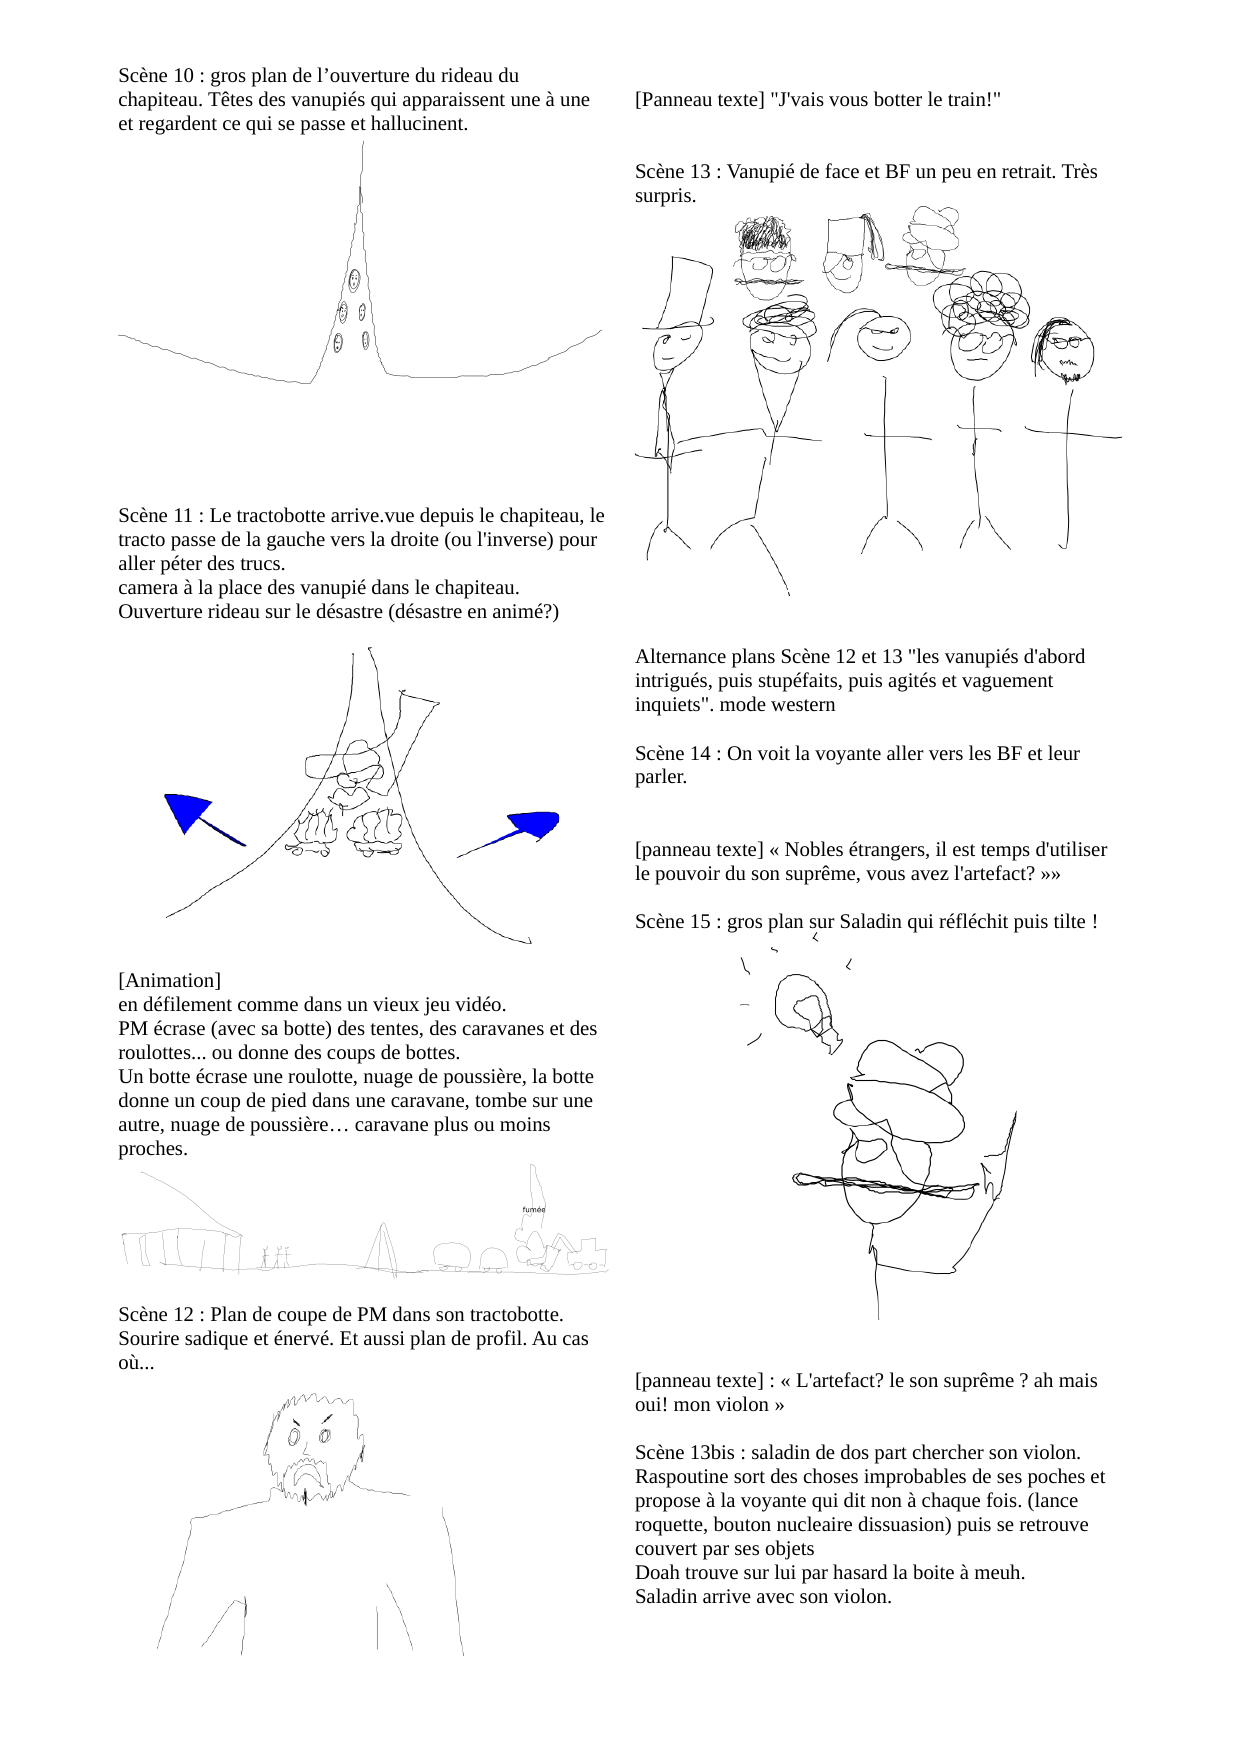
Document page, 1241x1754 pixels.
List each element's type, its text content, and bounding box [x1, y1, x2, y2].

text Scène 13 : Vanupié de face et BF un peu en retrait. Très surpris. [635, 159, 1122, 206]
text [panneau texte] : « L'artefact? le son suprême ? ah mais oui! mon violon » [635, 1368, 1122, 1416]
picture [121, 1164, 609, 1279]
text PM écrase (avec sa botte) des tentes, des caravanes et des roulottes... ou donne des coups de bottes. Un botte écrase une roulotte, nuage de poussière, la botte donne un coup de pied dans une caravane, tombe sur une autre, nuage de poussière… caravane plus ou moins proches. [118, 1016, 605, 1160]
text [Animation] [118, 968, 605, 992]
text Alternance plans Scène 12 et 13 "les vanupiés d'abord intrigués, puis stupéfaits, puis agités et vaguement inquiets". mode western [635, 644, 1122, 716]
text en défilement comme dans un vieux jeu vidéo. [118, 992, 605, 1016]
picture [634, 206, 1123, 596]
text Scène 13bis : saladin de dos part chercher son violon. [635, 1440, 1122, 1464]
picture [740, 932, 1017, 1320]
picture [164, 647, 560, 944]
text Scène 15 : gros plan sur Saladin qui réfléchit puis tilte ! [635, 909, 1122, 933]
text Scène 14 : On voit la voyante aller vers les BF et leur parler. [635, 740, 1122, 788]
text Scène 12 : Plan de coupe de PM dans son tractobotte. Sourire sadique et énervé. Et aussi plan de profil. Au cas où... [118, 1302, 605, 1374]
text [panneau texte] « Nobles étrangers, il est temps d'utiliser le pouvoir du son suprême, vous avez l'artefact? »» [635, 837, 1122, 885]
text Scène 10 : gros plan de l’ouverture du rideau du chapiteau. Têtes des vanupiés qui apparaissent une à une et regardent ce qui se passe et hallucinent. [118, 62, 605, 134]
text Scène 11 : Le tractobotte arrive.vue depuis le chapiteau, le tracto passe de la gauche vers la droite (ou l'inverse) pour aller péter des trucs. [118, 503, 605, 575]
text Saladin arrive avec son violon. [635, 1584, 1122, 1608]
text Doah trouve sur lui par hasard la boite à meuh. [635, 1560, 1122, 1584]
text Raspoutine sort des choses improbables de ses poches et propose à la voyante qui dit non à chaque fois. (lance roquette, bouton nucleaire dissuasion) puis se retrouve couvert par ses objets [635, 1464, 1122, 1560]
picture [118, 134, 606, 479]
text camera à la place des vanupié dans le chapiteau. Ouverture rideau sur le désastre (désastre en animé?) [118, 575, 605, 647]
text [Panneau texte] "J'vais vous botter le train!" [635, 87, 1122, 111]
picture [135, 1390, 512, 1656]
